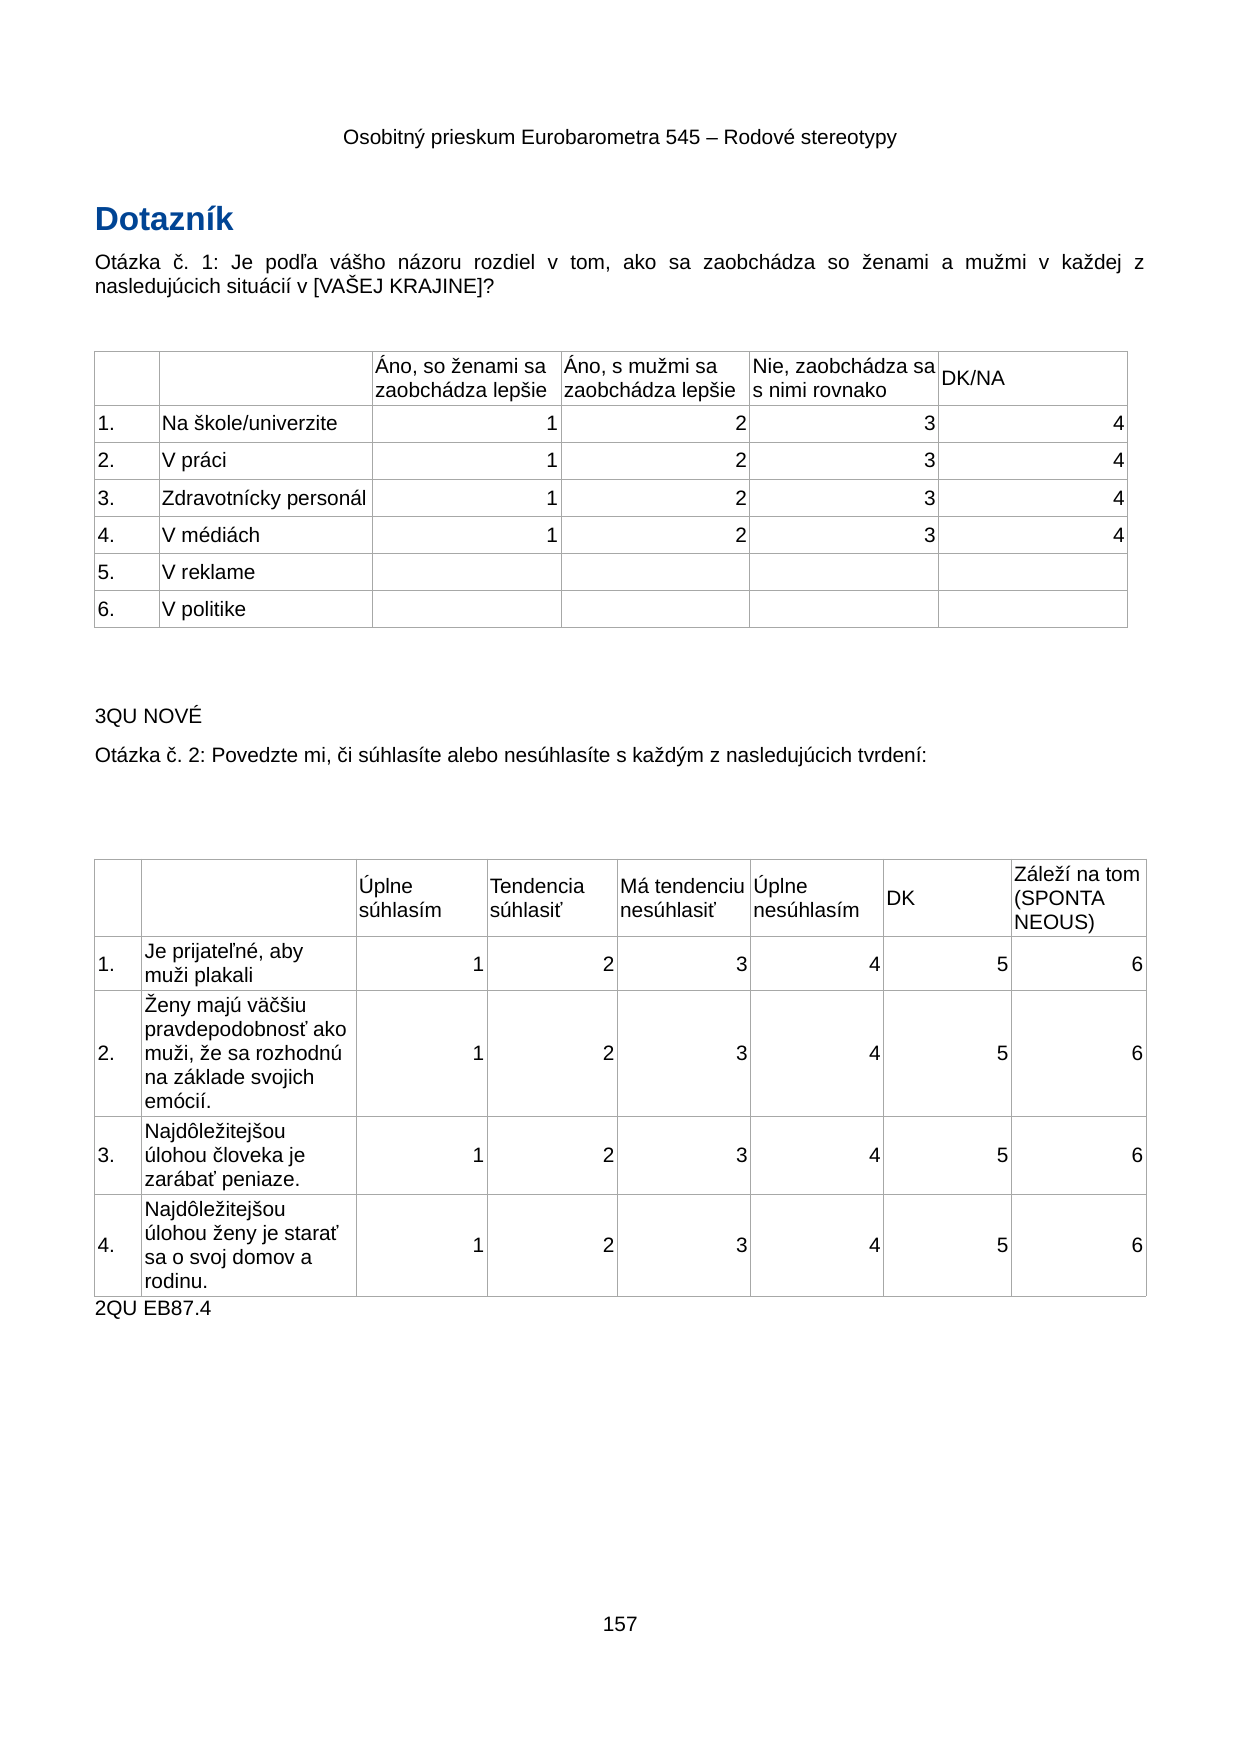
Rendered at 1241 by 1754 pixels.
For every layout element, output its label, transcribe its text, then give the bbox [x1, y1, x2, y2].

table_cell 2. [95, 443, 159, 479]
table_cell 1. [95, 406, 159, 442]
table_cell 2 [562, 406, 749, 442]
table_cell 1 [357, 1117, 487, 1194]
table_cell [750, 554, 938, 590]
table_cell 1. [95, 937, 141, 990]
table_header Úplne nesúhlasím [751, 860, 883, 936]
table_cell 6 [1012, 1195, 1146, 1296]
table_cell 3 [618, 1117, 750, 1194]
text Otázka č. 2: Povedzte mi, či súhlasíte alebo nesúhlasíte s každým z nasledujúcich tvrdení: [94, 743, 1146, 767]
table_header [160, 352, 372, 405]
table_cell 4 [751, 991, 883, 1116]
table_cell 3 [750, 443, 938, 479]
table_cell 5 [884, 1117, 1011, 1194]
table_cell 3 [750, 517, 938, 553]
table_cell V práci [160, 443, 372, 479]
table_header [142, 860, 356, 936]
table_cell 5 [884, 991, 1011, 1116]
table_cell 1 [373, 517, 561, 553]
text Otázka č. 1: Je podľa vášho názoru rozdiel v tom, ako sa zaobchádza so ženami a mužmi v každej z nasledujúcich situácií v [VAŠEJ KRAJINE]? [94, 250, 1146, 298]
table_cell 3 [750, 406, 938, 442]
table_cell 4 [751, 1195, 883, 1296]
table_cell 6. [95, 591, 159, 627]
table_cell Na škole/univerzite [160, 406, 372, 442]
table_cell 3 [618, 937, 750, 990]
table_cell 3 [750, 480, 938, 516]
table_cell [750, 591, 938, 627]
table_header DK [884, 860, 1011, 936]
table_header [95, 352, 159, 405]
table_header Má tendenciu nesúhlasiť [618, 860, 750, 936]
table_cell [562, 554, 749, 590]
table_cell 2 [488, 937, 617, 990]
table_cell 4. [95, 1195, 141, 1296]
table_cell 2 [562, 480, 749, 516]
table_cell 4 [939, 480, 1127, 516]
subtitle Dotazník [94, 199, 1146, 237]
table_header Úplne súhlasím [357, 860, 487, 936]
table_cell V médiách [160, 517, 372, 553]
table_cell 2. [95, 991, 141, 1116]
table_cell 2 [488, 1195, 617, 1296]
table_cell 4 [939, 443, 1127, 479]
table_cell 5 [884, 937, 1011, 990]
table_cell 4 [751, 937, 883, 990]
table_cell 3. [95, 480, 159, 516]
table_cell 3 [618, 1195, 750, 1296]
table_header Tendencia súhlasiť [488, 860, 617, 936]
table_cell 6 [1012, 1117, 1146, 1194]
table_cell 4 [939, 406, 1127, 442]
table_cell 2 [488, 1117, 617, 1194]
table_cell 5. [95, 554, 159, 590]
text 2QU EB87.4 [94, 1297, 1146, 1319]
table_cell 4 [751, 1117, 883, 1194]
table_header DK/NA [939, 352, 1127, 405]
table_cell 4 [939, 517, 1127, 553]
table_cell [939, 554, 1127, 590]
table_header Áno, so ženami sa zaobchádza lepšie [373, 352, 561, 405]
table_cell Je prijateľné, aby muži plakali [142, 937, 356, 990]
table_cell 2 [562, 443, 749, 479]
table_cell 1 [357, 1195, 487, 1296]
table_header Áno, s mužmi sa zaobchádza lepšie [562, 352, 749, 405]
table_cell 2 [562, 517, 749, 553]
table_cell Najdôležitejšou úlohou človeka je zarábať peniaze. [142, 1117, 356, 1194]
table_cell 4. [95, 517, 159, 553]
table_header [95, 860, 141, 936]
table_cell 1 [357, 937, 487, 990]
table_cell 1 [373, 406, 561, 442]
table_cell [373, 591, 561, 627]
table_cell 3. [95, 1117, 141, 1194]
table_cell 6 [1012, 937, 1146, 990]
table_header Záleží na tom (SPONTA NEOUS) [1012, 860, 1146, 936]
table_cell 5 [884, 1195, 1011, 1296]
table_cell V politike [160, 591, 372, 627]
table_cell 3 [618, 991, 750, 1116]
text 3QU NOVÉ [94, 704, 1146, 728]
table_header Nie, zaobchádza sa s nimi rovnako [750, 352, 938, 405]
table_cell 1 [373, 480, 561, 516]
table_cell 1 [357, 991, 487, 1116]
table_cell [939, 591, 1127, 627]
table_cell Najdôležitejšou úlohou ženy je starať sa o svoj domov a rodinu. [142, 1195, 356, 1296]
table_cell 2 [488, 991, 617, 1116]
table_cell [373, 554, 561, 590]
table_cell Ženy majú väčšiu pravdepodobnosť ako muži, že sa rozhodnú na základe svojich emócií. [142, 991, 356, 1116]
table_cell 6 [1012, 991, 1146, 1116]
table_cell [562, 591, 749, 627]
table_cell V reklame [160, 554, 372, 590]
table_cell Zdravotnícky personál [160, 480, 372, 516]
table_cell 1 [373, 443, 561, 479]
